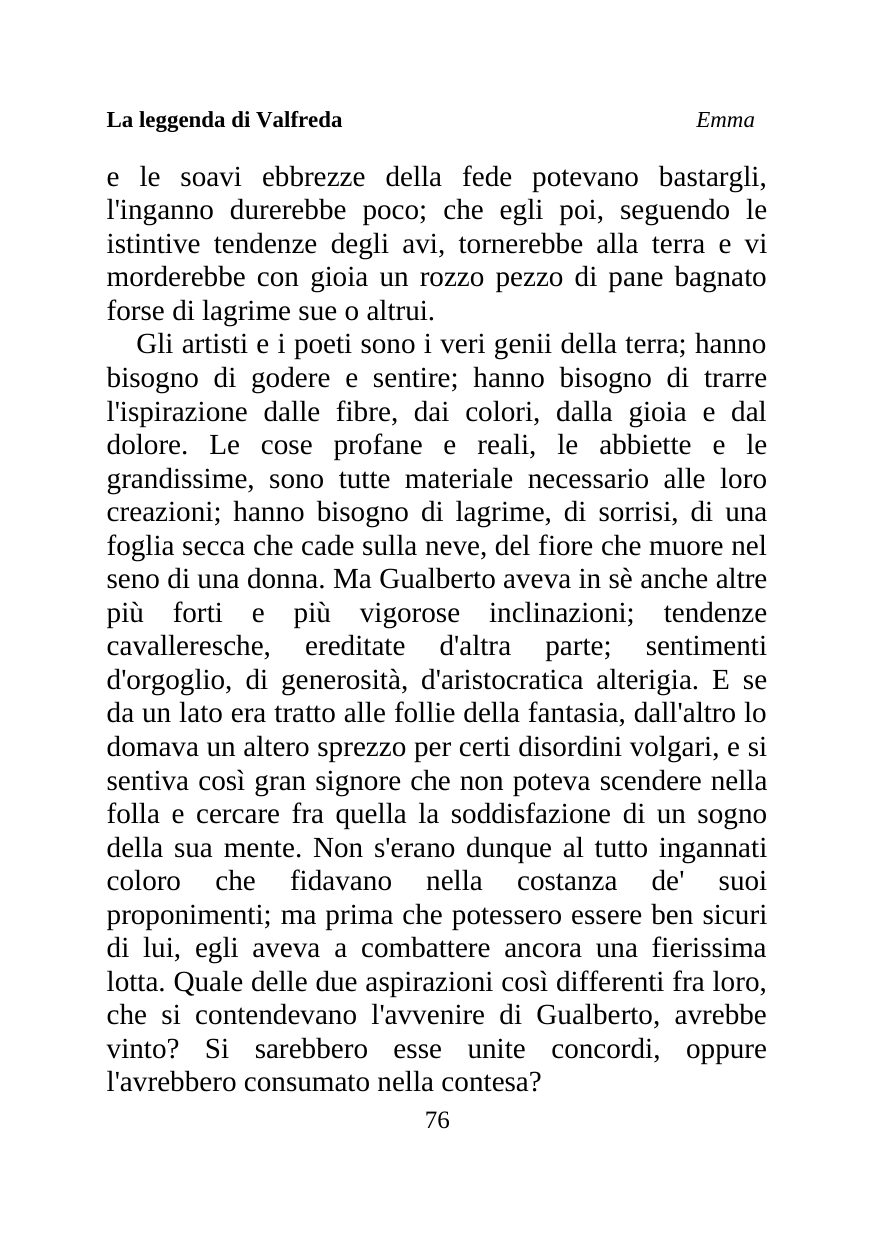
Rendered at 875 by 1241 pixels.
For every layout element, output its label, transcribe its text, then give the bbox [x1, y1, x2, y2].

text e le soavi ebbrezze della fede potevano bastargli, l'inganno durerebbe poco; che egli poi, seguendo le istintive tendenze degli avi, tornerebbe alla terra e vi morderebbe con gioia un rozzo pezzo di pane bagnato forse di lagrime sue o altrui. [106, 159, 768, 327]
text Gli artisti e i poeti sono i veri genii della terra; hanno bisogno di godere e sentire; hanno bisogno di trarre l'ispirazione dalle fibre, dai colori, dalla gioia e dal dolore. Le cose profane e reali, le abbiette e le grandissime, sono tutte materiale necessario alle loro creazioni; hanno bisogno di lagrime, di sorrisi, di una foglia secca che cade sulla neve, del fiore che muore nel seno di una donna. Ma Gualberto aveva in sè anche altre più forti e più vigorose inclinazioni; tendenze cavalleresche, ereditate d'altra parte; sentimenti d'orgoglio, di generosità, d'aristocratica alterigia. E se da un lato era tratto alle follie della fantasia, dall'altro lo domava un altero sprezzo per certi disordini volgari, e si sentiva così gran signore che non poteva scendere nella folla e cercare fra quella la soddisfazione di un sogno della sua mente. Non s'erano dunque al tutto ingannati coloro che fidavano nella costanza de' suoi proponimenti; ma prima che potessero essere ben sicuri di lui, egli aveva a combattere ancora una fierissima lotta. Quale delle due aspirazioni così differenti fra loro, che si contendevano l'avvenire di Gualberto, avrebbe vinto? Si sarebbero esse unite concordi, oppure l'avrebbero consumato nella contesa? [106, 327, 768, 1098]
